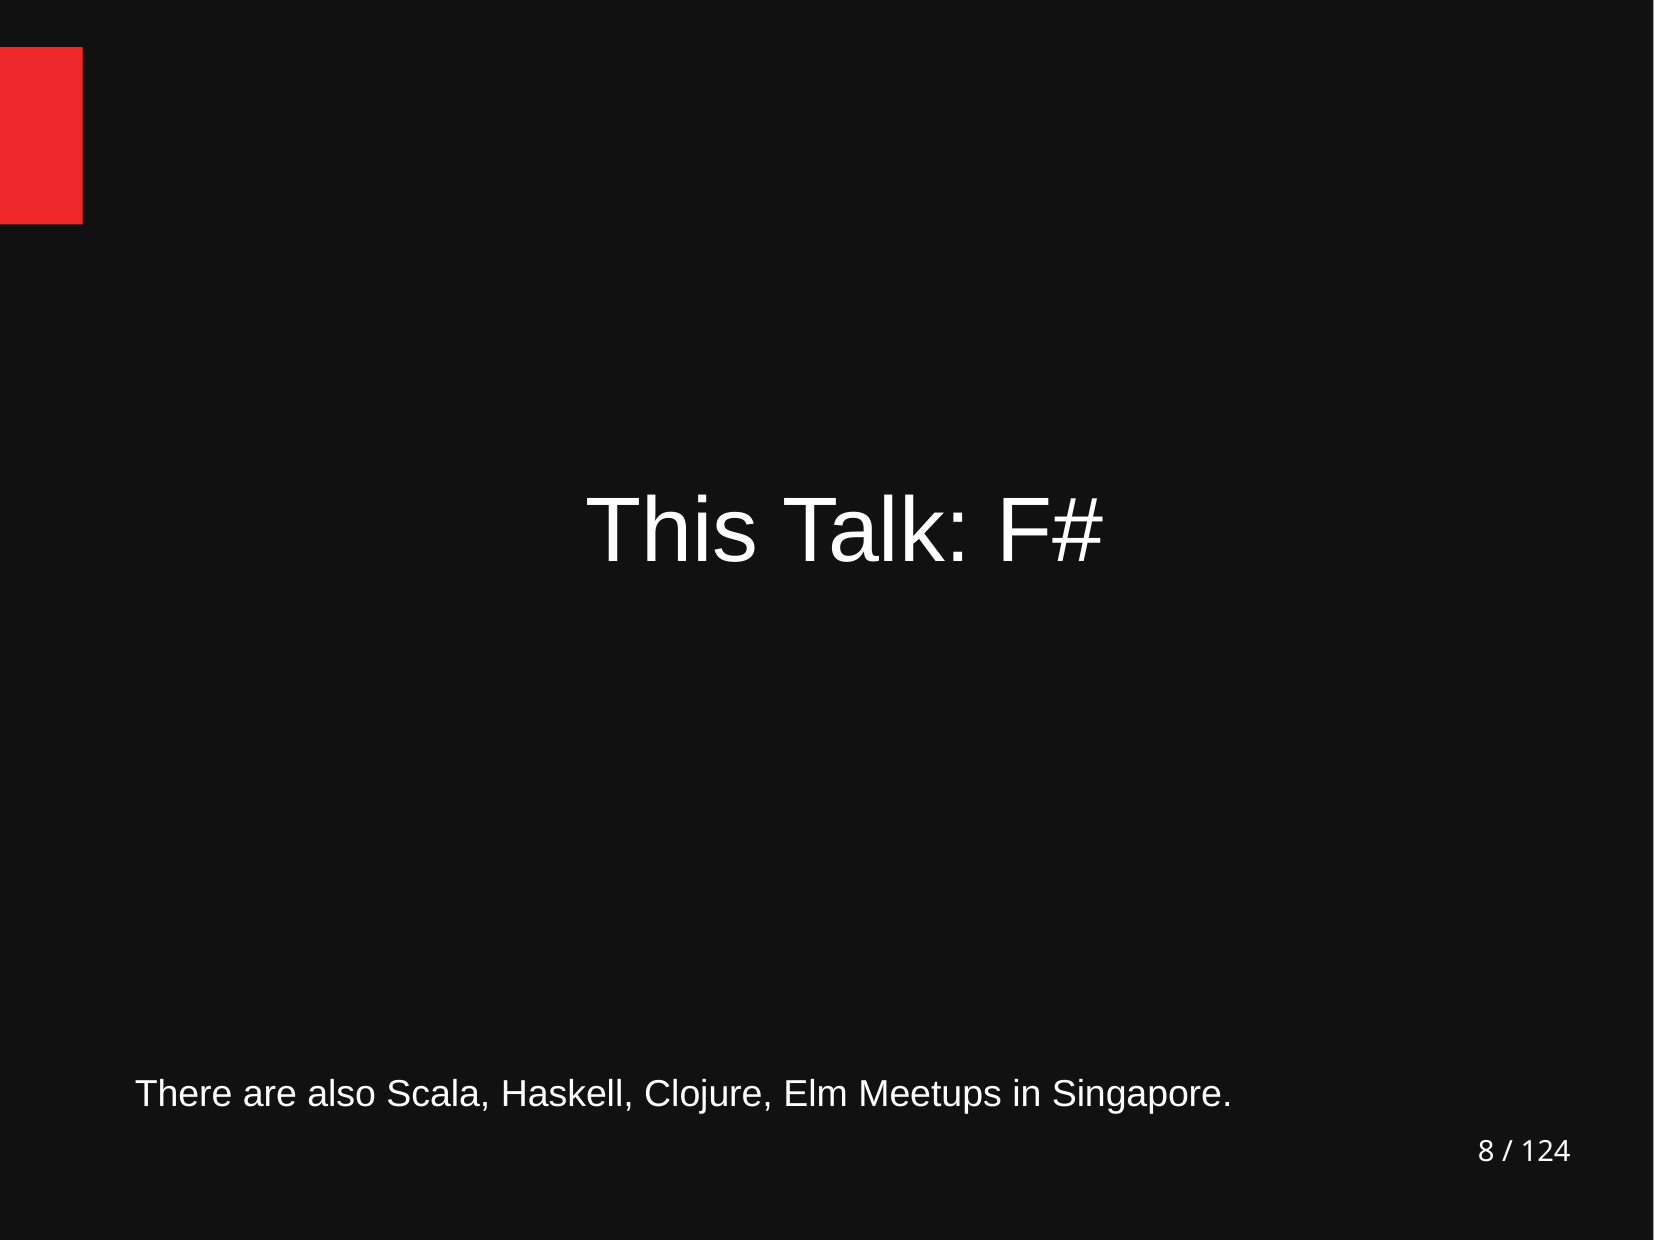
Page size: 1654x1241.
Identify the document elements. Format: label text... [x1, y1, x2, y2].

text_box There are also Scala, Haskell, Clojure, Elm Meetups in Singapore. [120, 1065, 1248, 1122]
subtitle This Talk: F# [118, 49, 1571, 1010]
